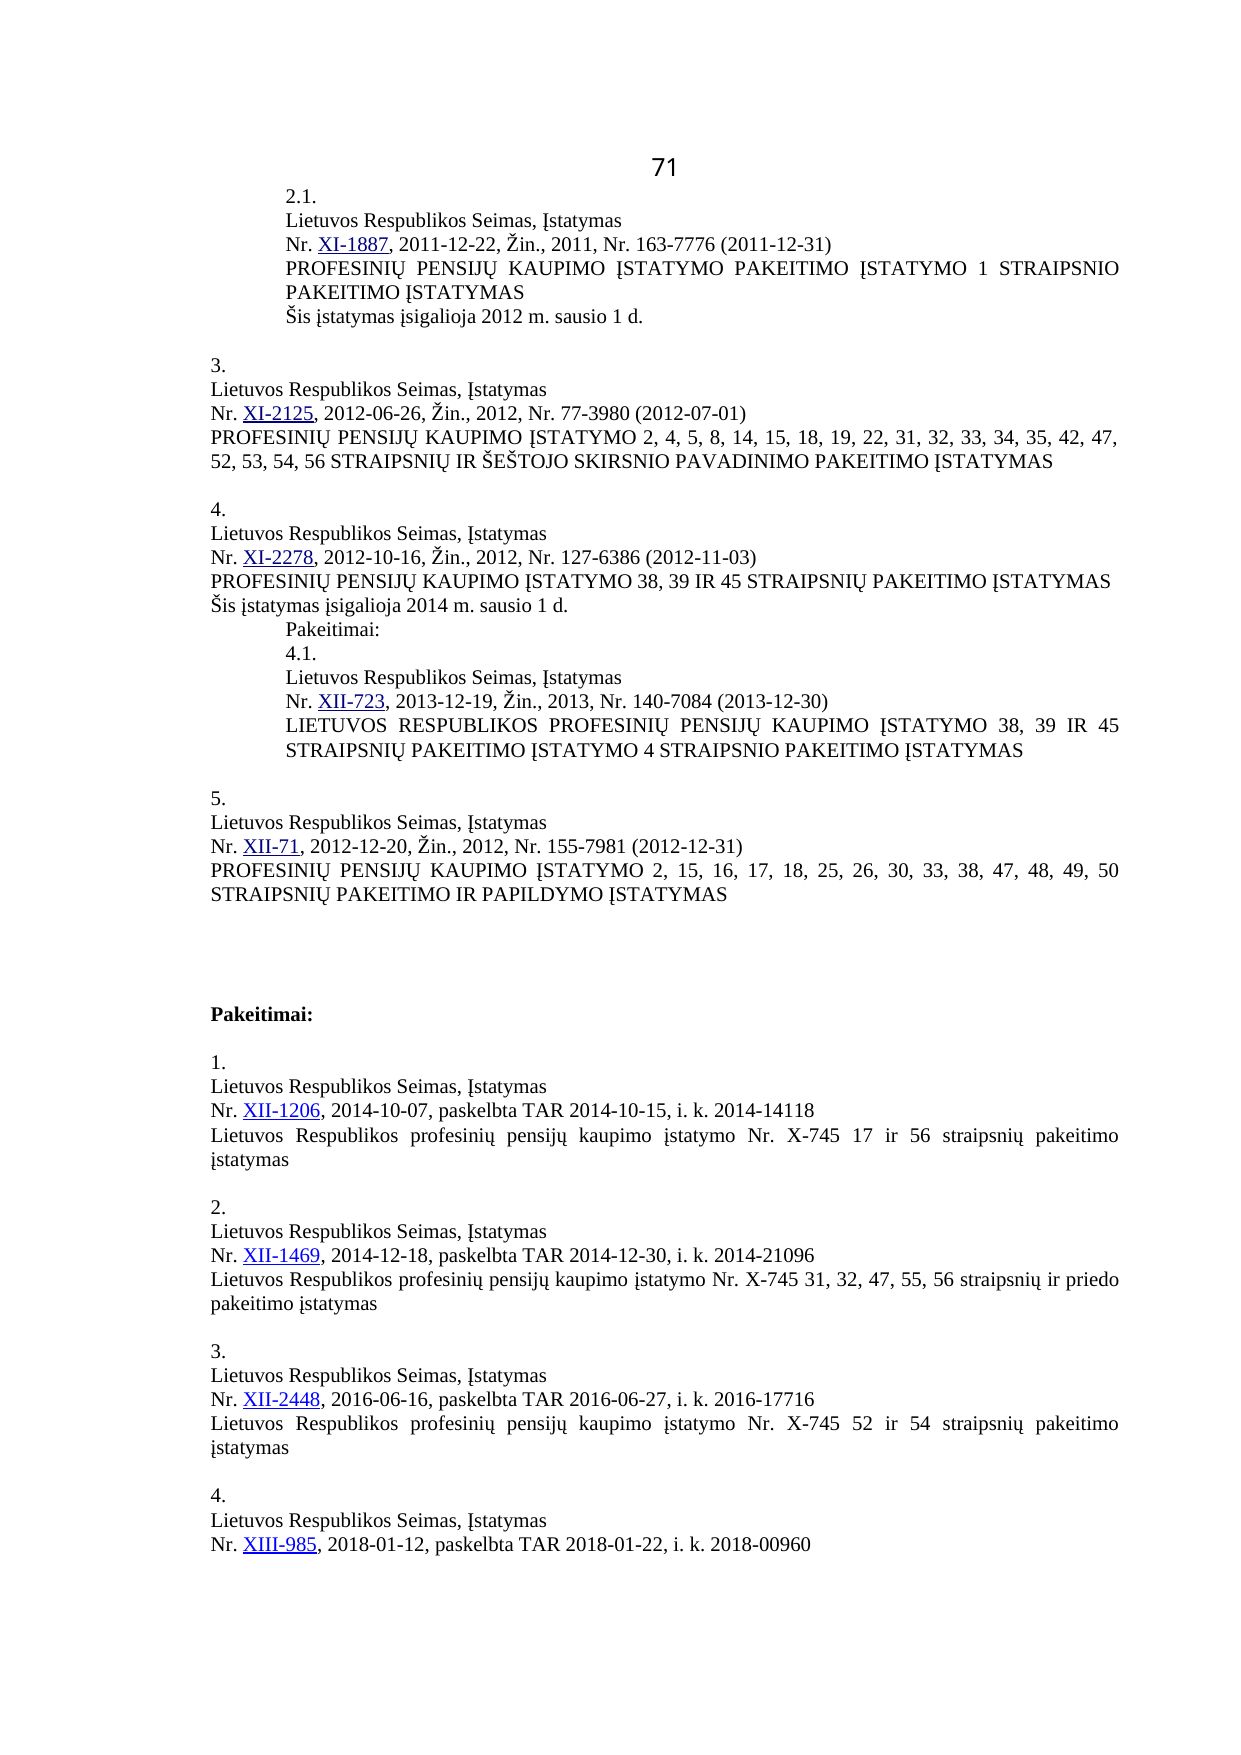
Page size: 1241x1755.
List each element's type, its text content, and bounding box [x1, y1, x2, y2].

text 3. [210, 352, 1120, 377]
text Nr. XII-1206, 2014-10-07, paskelbta TAR 2014-10-15, i. k. 2014-14118 [210, 1098, 1120, 1122]
text PROFESINIŲ PENSIJŲ KAUPIMO ĮSTATYMO 2, 15, 16, 17, 18, 25, 26, 30, 33, 38, 47, 48, 49, 50 STRAIPSNIŲ PAKEITIMO IR PAPILDYMO ĮSTATYMAS [210, 858, 1120, 906]
text 4. [210, 1483, 1120, 1507]
text Lietuvos Respublikos Seimas, Įstatymas [210, 1074, 1120, 1098]
text PROFESINIŲ PENSIJŲ KAUPIMO ĮSTATYMO 38, 39 IR 45 STRAIPSNIŲ PAKEITIMO ĮSTATYMAS [210, 569, 1120, 593]
text 4. [210, 497, 1120, 521]
text Lietuvos Respublikos Seimas, Įstatymas [210, 1363, 1120, 1387]
text Lietuvos Respublikos Seimas, Įstatymas [210, 208, 1120, 232]
text Nr. XII-723, 2013-12-19, Žin., 2013, Nr. 140-7084 (2013-12-30) [210, 689, 1120, 713]
text Lietuvos Respublikos Seimas, Įstatymas [210, 377, 1120, 401]
text Pakeitimai: [210, 617, 1120, 641]
text Nr. XII-1469, 2014-12-18, paskelbta TAR 2014-12-30, i. k. 2014-21096 [210, 1243, 1120, 1267]
text 5. [210, 786, 1120, 810]
text 3. [210, 1339, 1120, 1363]
text PROFESINIŲ PENSIJŲ KAUPIMO ĮSTATYMO 2, 4, 5, 8, 14, 15, 18, 19, 22, 31, 32, 33, 34, 35, 42, 47, 52, 53, 54, 56 STRAIPSNIŲ IR ŠEŠTOJO SKIRSNIO PAVADINIMO PAKEITIMO ĮSTATYMAS [210, 425, 1120, 473]
text Nr. XII-71, 2012-12-20, Žin., 2012, Nr. 155-7981 (2012-12-31) [210, 834, 1120, 858]
text Lietuvos Respublikos Seimas, Įstatymas [210, 1219, 1120, 1243]
text 4.1. [210, 641, 1120, 665]
text Nr. XI-1887, 2011-12-22, Žin., 2011, Nr. 163-7776 (2011-12-31) [210, 232, 1120, 256]
text Nr. XII-2448, 2016-06-16, paskelbta TAR 2016-06-27, i. k. 2016-17716 [210, 1387, 1120, 1411]
text Lietuvos Respublikos Seimas, Įstatymas [210, 665, 1120, 689]
text Pakeitimai: [210, 1002, 1120, 1026]
text Lietuvos Respublikos Seimas, Įstatymas [210, 810, 1120, 834]
text Lietuvos Respublikos profesinių pensijų kaupimo įstatymo Nr. X-745 31, 32, 47, 55, 56 straipsnių ir priedo pakeitimo įstatymas [210, 1267, 1120, 1315]
text Lietuvos Respublikos Seimas, Įstatymas [210, 1507, 1120, 1532]
text Nr. XIII-985, 2018-01-12, paskelbta TAR 2018-01-22, i. k. 2018-00960 [210, 1532, 1120, 1556]
text LIETUVOS RESPUBLIKOS PROFESINIŲ PENSIJŲ KAUPIMO ĮSTATYMO 38, 39 IR 45 STRAIPSNIŲ PAKEITIMO ĮSTATYMO 4 STRAIPSNIO PAKEITIMO ĮSTATYMAS [285, 713, 1120, 762]
text Lietuvos Respublikos profesinių pensijų kaupimo įstatymo Nr. X-745 17 ir 56 straipsnių pakeitimo įstatymas [210, 1122, 1120, 1171]
text Lietuvos Respublikos profesinių pensijų kaupimo įstatymo Nr. X-745 52 ir 54 straipsnių pakeitimo įstatymas [210, 1411, 1120, 1459]
text 2. [210, 1195, 1120, 1219]
text 2.1. [210, 184, 1120, 208]
text Lietuvos Respublikos Seimas, Įstatymas [210, 521, 1120, 545]
text Nr. XI-2125, 2012-06-26, Žin., 2012, Nr. 77-3980 (2012-07-01) [210, 401, 1120, 425]
text PROFESINIŲ PENSIJŲ KAUPIMO ĮSTATYMO PAKEITIMO ĮSTATYMO 1 STRAIPSNIO PAKEITIMO ĮSTATYMAS [285, 256, 1120, 304]
text 1. [210, 1050, 1120, 1074]
text Nr. XI-2278, 2012-10-16, Žin., 2012, Nr. 127-6386 (2012-11-03) [210, 545, 1120, 569]
text Šis įstatymas įsigalioja 2014 m. sausio 1 d. [210, 593, 1120, 617]
text Šis įstatymas įsigalioja 2012 m. sausio 1 d. [210, 304, 1120, 328]
